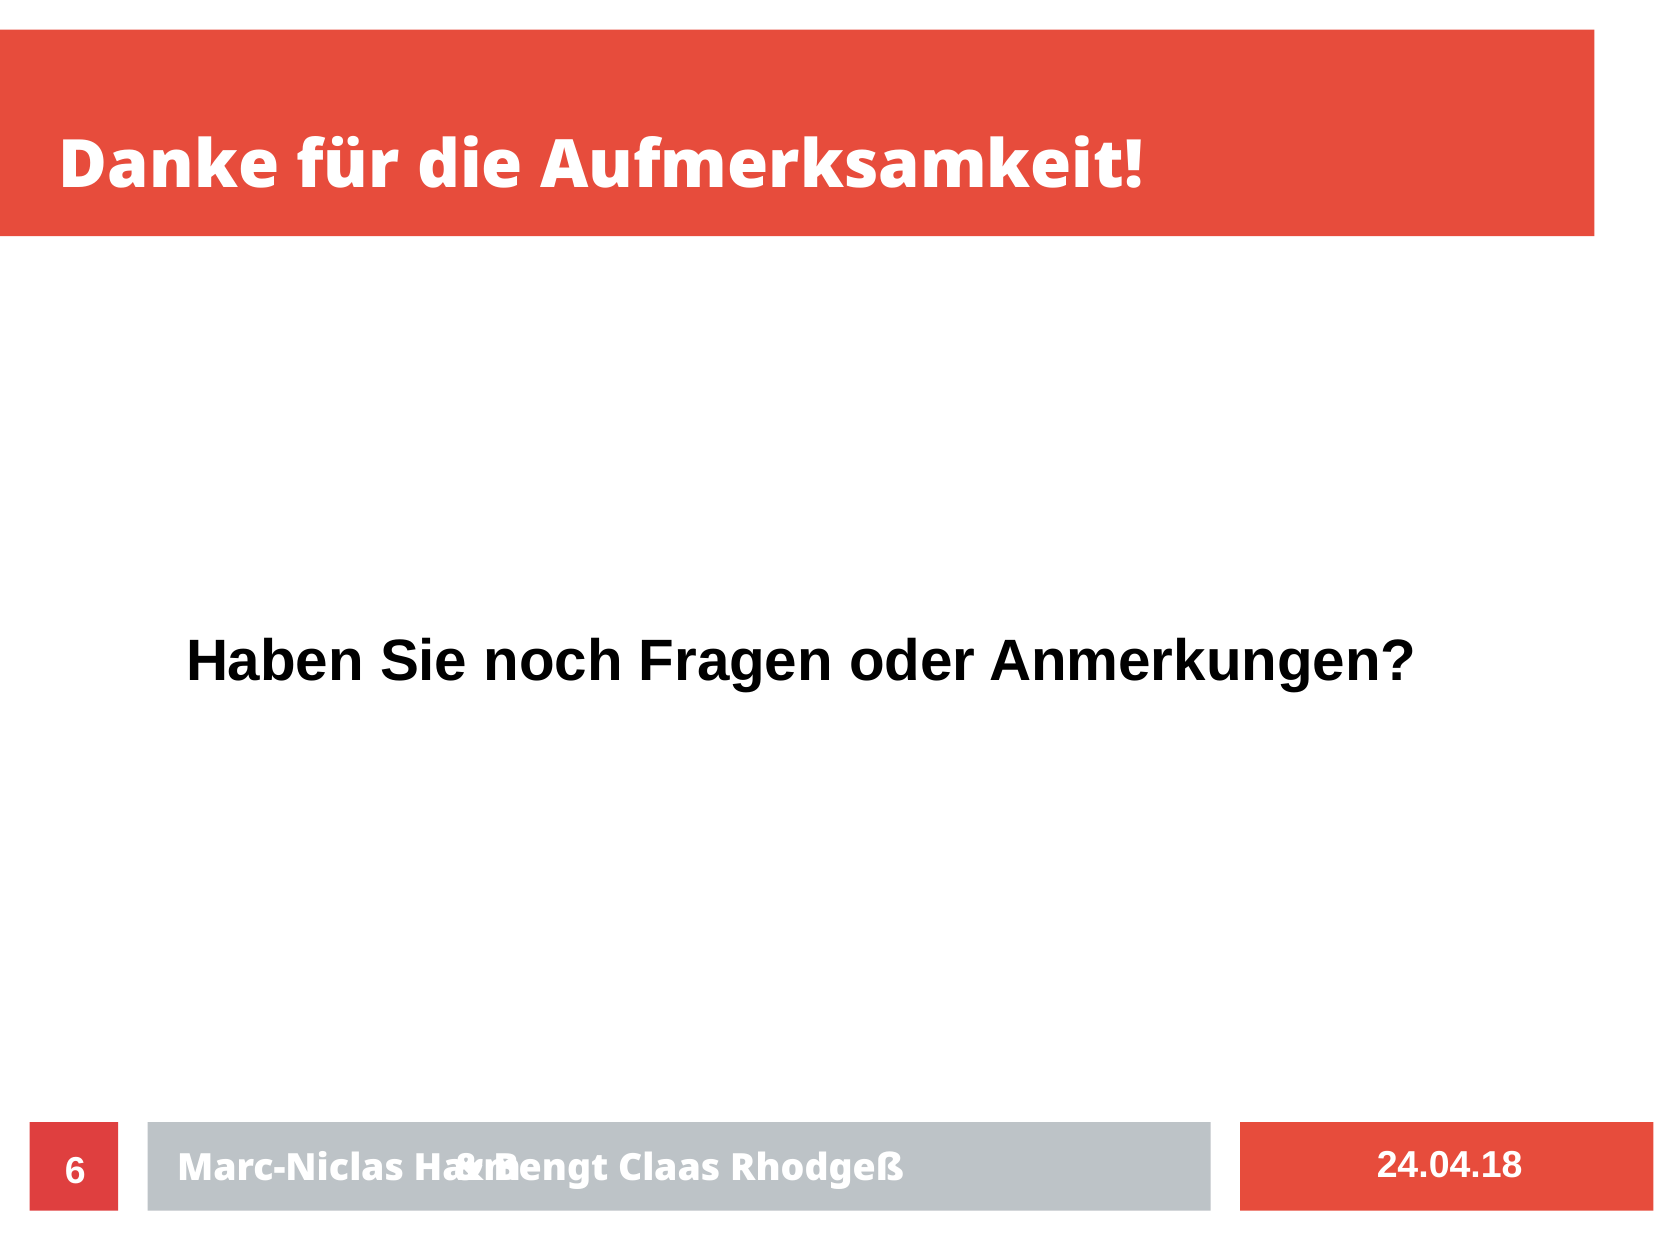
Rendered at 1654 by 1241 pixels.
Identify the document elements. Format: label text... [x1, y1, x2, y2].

text_box Haben Sie noch Fragen oder Anmerkungen? [171, 620, 1471, 803]
title Danke für die Aufmerksamkeit! [59, 59, 1595, 207]
